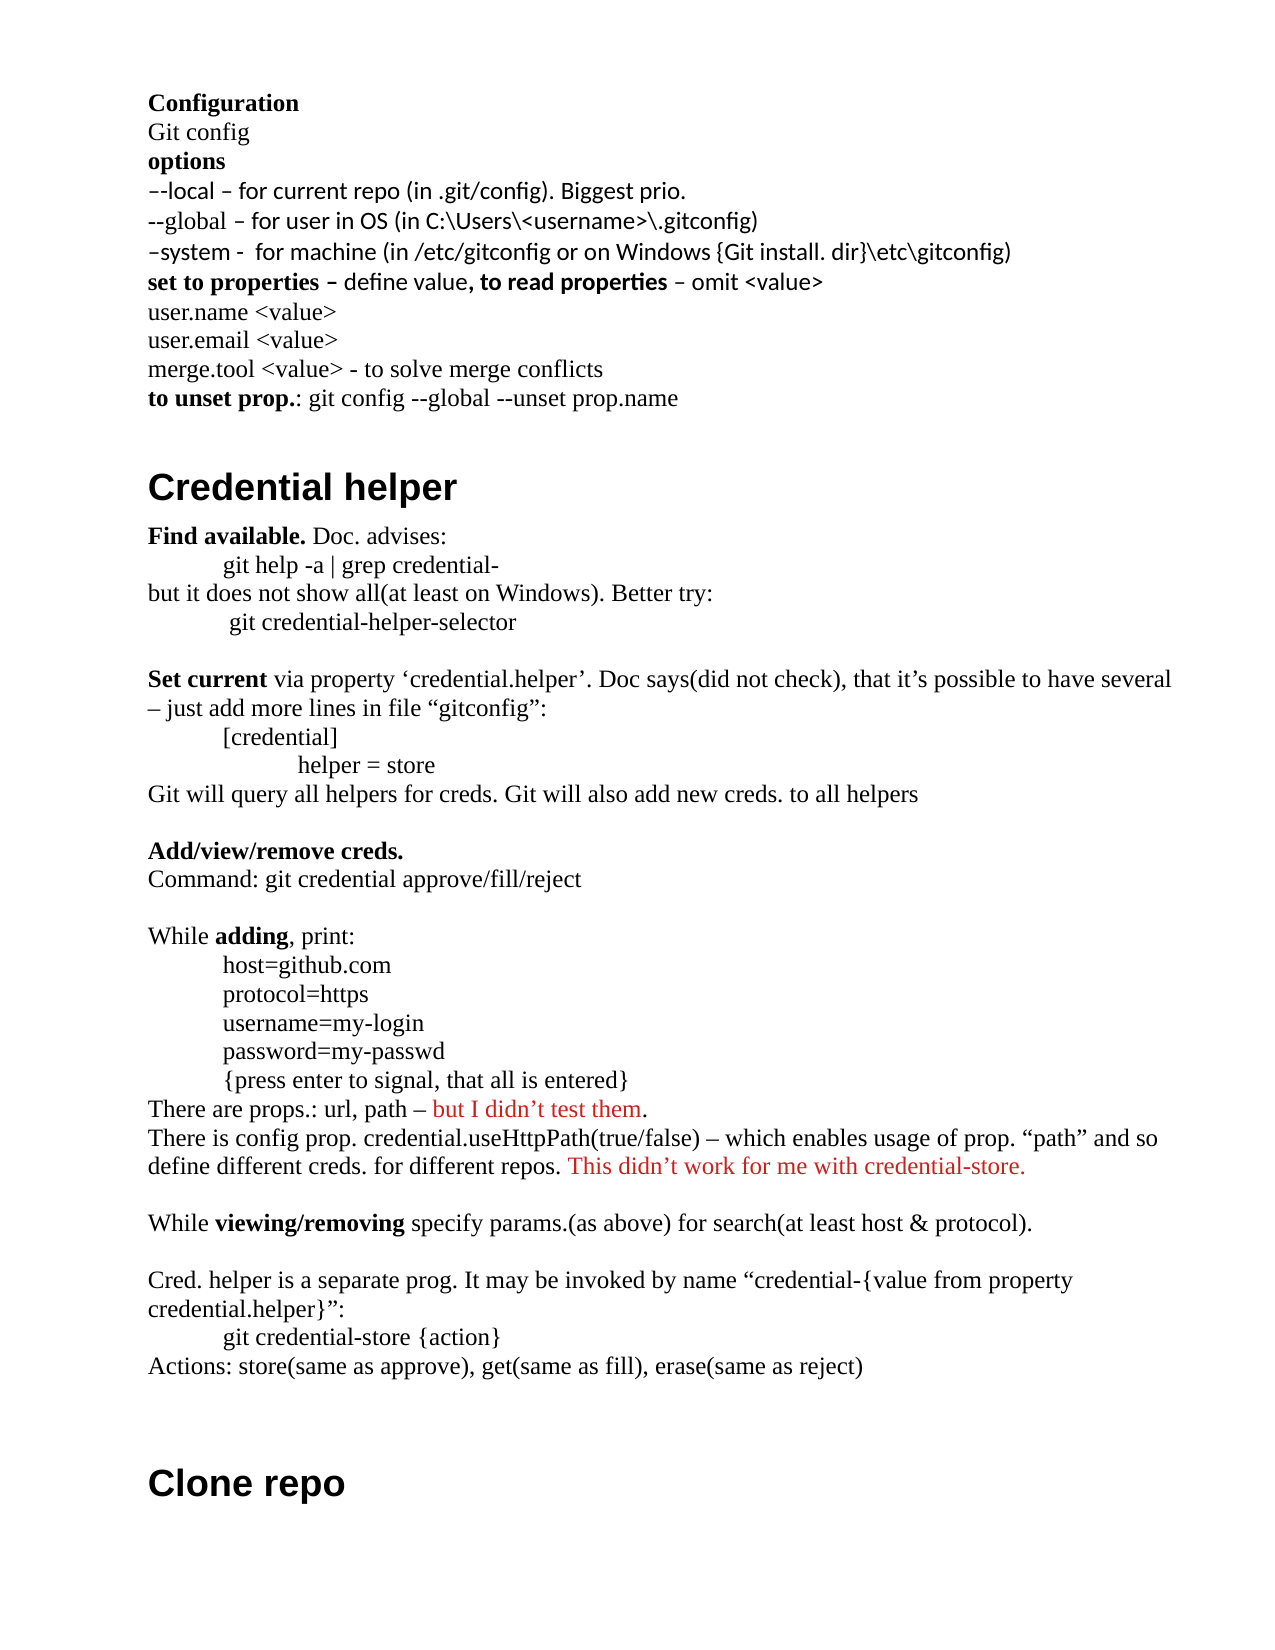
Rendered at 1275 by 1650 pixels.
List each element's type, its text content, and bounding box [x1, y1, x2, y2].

text –system - for machine (in /etc/gitconfig or on Windows {Git install. dir}\etc\gitconfig) [148, 236, 1186, 266]
text options [148, 146, 1186, 175]
text host=github.com [223, 950, 1186, 979]
text Actions: store(same as approve), get(same as fill), erase(same as reject) [148, 1351, 1186, 1380]
subtitle Credential helper [148, 465, 1186, 508]
text {press enter to signal, that all is entered} [223, 1065, 1186, 1094]
text helper = store [148, 750, 1186, 779]
text Add/view/remove creds. [148, 836, 1186, 864]
text Configuration [148, 88, 1186, 117]
text Command: git credential approve/fill/reject [148, 864, 1186, 893]
text merge.tool <value> - to solve merge conflicts [148, 354, 1186, 383]
subtitle Clone repo [148, 1461, 1186, 1504]
text protocol=https [223, 979, 1186, 1008]
text git credential-helper-selector [148, 607, 1186, 636]
text Cred. helper is a separate prog. It may be invoked by name “credential-{value from property credential.helper}”: [148, 1265, 1186, 1322]
text --global – for user in OS (in C:\Users\<username>\.gitconfig) [148, 205, 1186, 236]
text but it does not show all(at least on Windows). Better try: [148, 578, 1186, 607]
text password=my-passwd [223, 1036, 1186, 1065]
text user.name <value> [148, 297, 1186, 326]
text Find available. Doc. advises: [148, 521, 1186, 550]
text Git will query all helpers for creds. Git will also add new creds. to all helpers [148, 779, 1186, 808]
text There are props.: url, path – but I didn’t test them. [148, 1094, 1186, 1123]
text git credential-store {action} [148, 1322, 1186, 1351]
text Set current via property ‘credential.helper’. Doc says(did not check), that it’s possible to have several – just add more lines in file “gitconfig”: [148, 664, 1186, 722]
text user.email <value> [148, 326, 1186, 354]
text –-local – for current repo (in .git/config). Biggest prio. [148, 175, 1186, 205]
text While viewing/removing specify params.(as above) for search(at least host & protocol). [148, 1208, 1186, 1237]
text There is config prop. credential.useHttpPath(true/false) – which enables usage of prop. “path” and so define different creds. for different repos. This didn’t work for me with credential-store. [148, 1123, 1186, 1180]
text set to properties – define value, to read properties – omit <value> [148, 266, 1186, 297]
text username=my-login [223, 1008, 1186, 1036]
text While adding, print: [148, 921, 1186, 950]
text git help -a | grep credential- [148, 550, 1186, 578]
text to unset prop.: git config --global --unset prop.name [148, 383, 1186, 412]
text [credential] [148, 722, 1186, 750]
text Git config [148, 117, 1186, 146]
